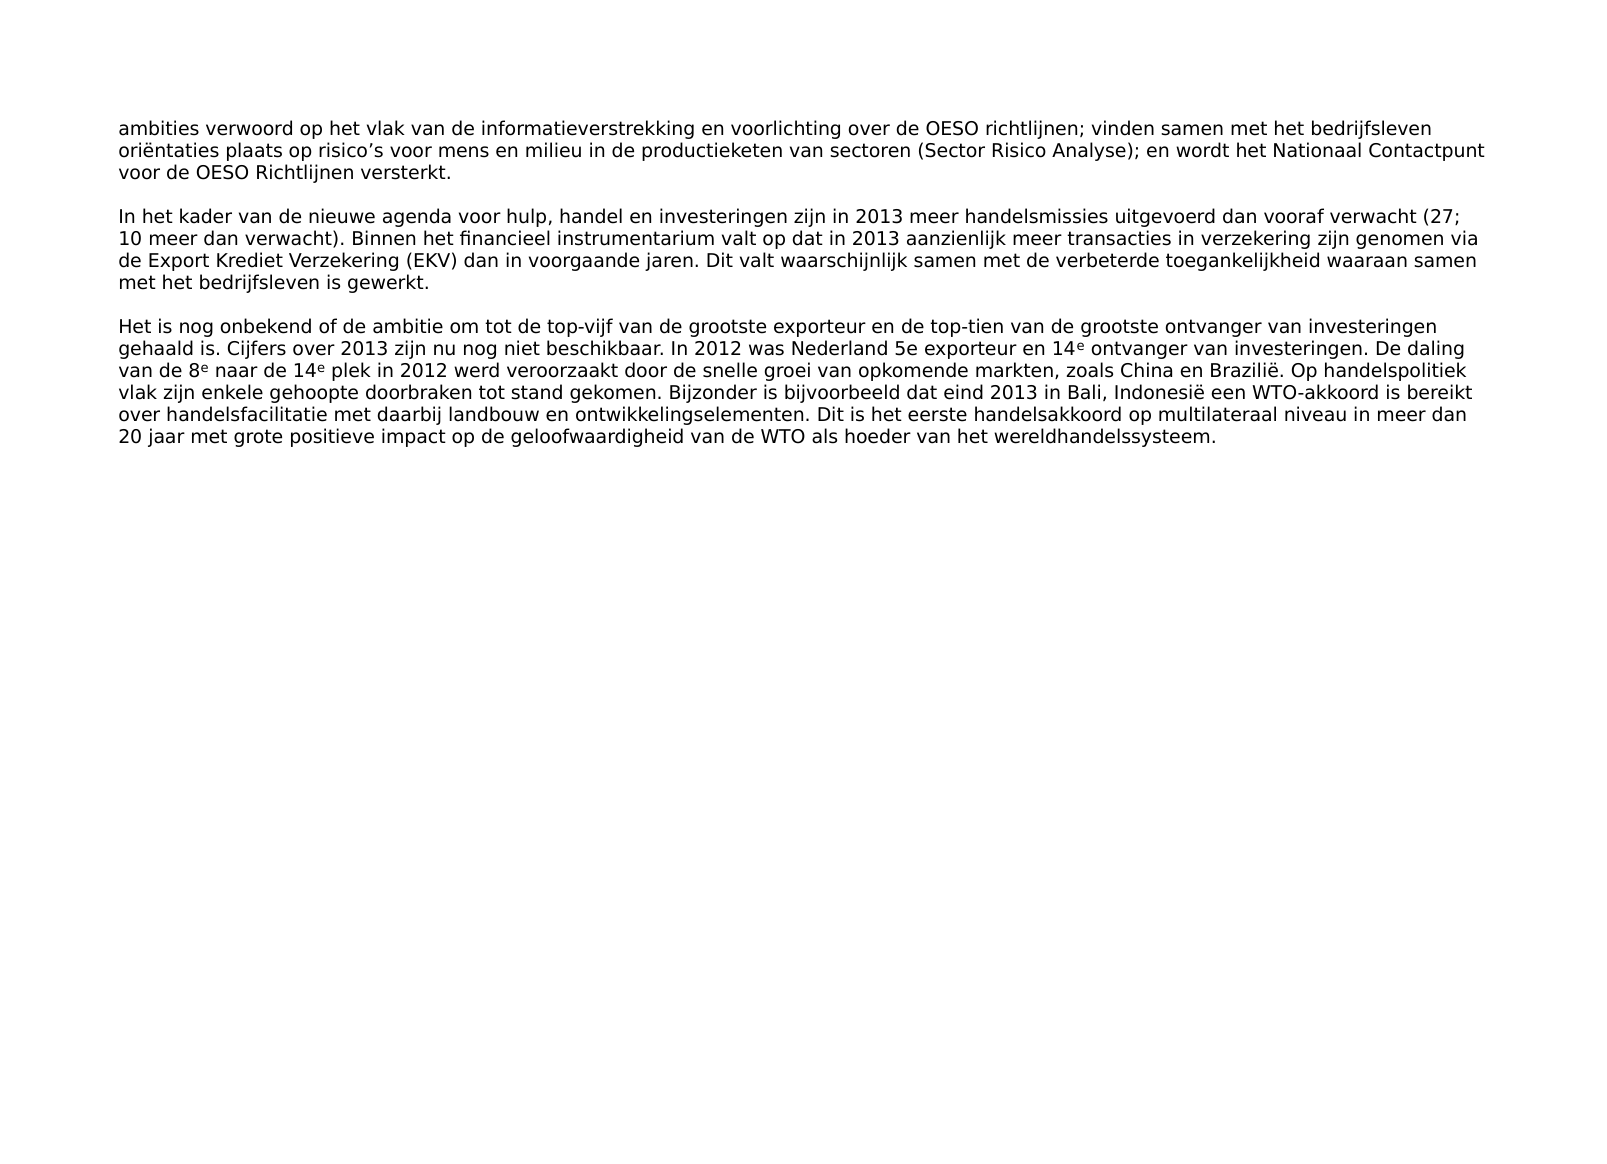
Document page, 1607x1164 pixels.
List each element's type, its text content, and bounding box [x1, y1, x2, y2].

text ambities verwoord op het vlak van de informatieverstrekking en voorlichting over de OESO richtlijnen; vinden samen met het bedrijfsleven oriëntaties plaats op risico’s voor mens en milieu in de productieketen van sectoren (Sector Risico Analyse); en wordt het Nationaal Contactpunt voor de OESO Richtlijnen versterkt. [118, 118, 1488, 184]
text In het kader van de nieuwe agenda voor hulp, handel en investeringen zijn in 2013 meer handelsmissies uitgevoerd dan vooraf verwacht (27; 10 meer dan verwacht). Binnen het financieel instrumentarium valt op dat in 2013 aanzienlijk meer transacties in verzekering zijn genomen via de Export Krediet Verzekering (EKV) dan in voorgaande jaren. Dit valt waarschijnlijk samen met de verbeterde toegankelijkheid waaraan samen met het bedrijfsleven is gewerkt. [118, 206, 1488, 294]
text Het is nog onbekend of de ambitie om tot de top-vijf van de grootste exporteur en de top-tien van de grootste ontvanger van investeringen gehaald is. Cijfers over 2013 zijn nu nog niet beschikbaar. In 2012 was Nederland 5e exporteur en 14e ontvanger van investeringen. De daling van de 8e naar de 14e plek in 2012 werd veroorzaakt door de snelle groei van opkomende markten, zoals China en Brazilië. Op handelspolitiek vlak zijn enkele gehoopte doorbraken tot stand gekomen. Bijzonder is bijvoorbeeld dat eind 2013 in Bali, Indonesië een WTO-akkoord is bereikt over handelsfacilitatie met daarbij landbouw en ontwikkelingselementen. Dit is het eerste handelsakkoord op multilateraal niveau in meer dan 20 jaar met grote positieve impact op de geloofwaardigheid van de WTO als hoeder van het wereldhandelssysteem. [118, 316, 1488, 448]
